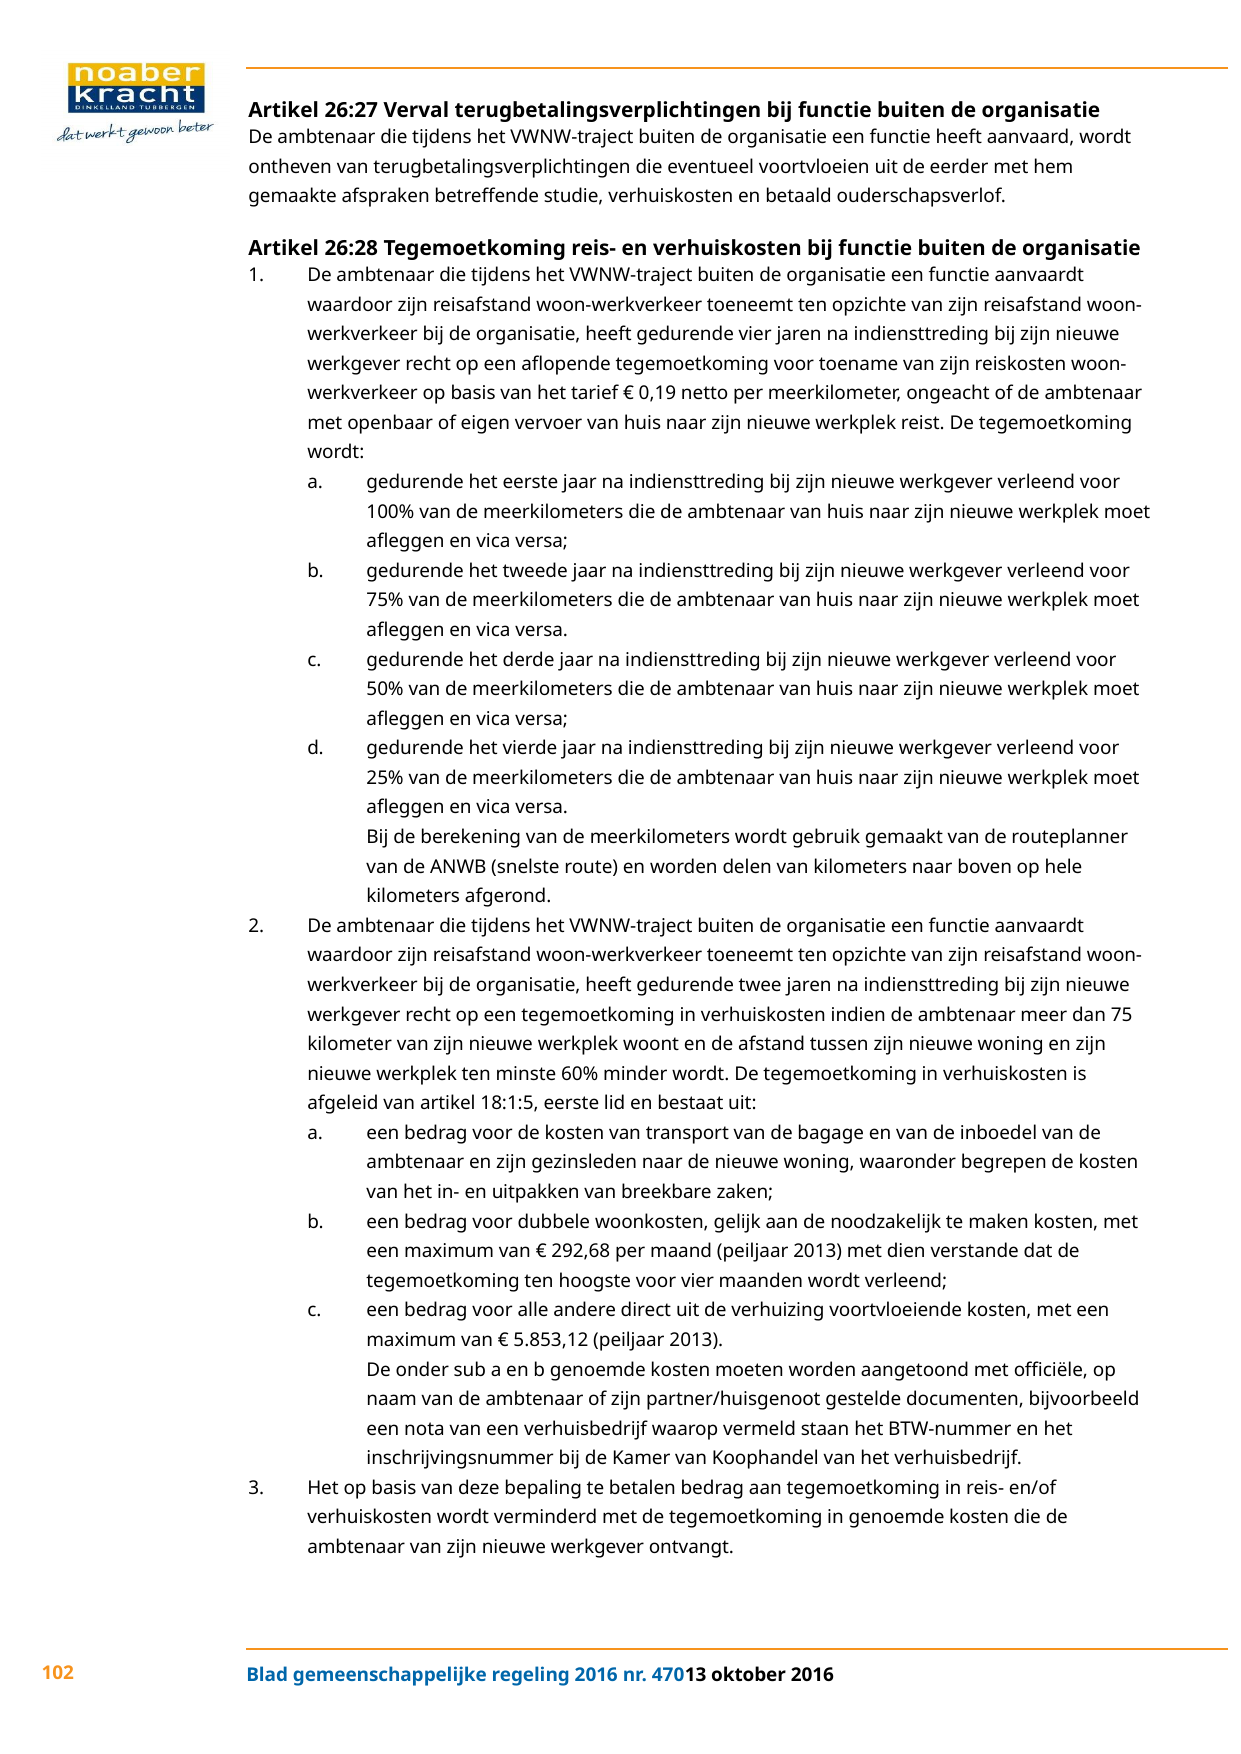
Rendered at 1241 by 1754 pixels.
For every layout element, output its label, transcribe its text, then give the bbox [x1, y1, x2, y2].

list een bedrag voor dubbele woonkosten, gelijk aan de noodzakelijk te maken kosten, met een maximum van € 292,68 per maand (peiljaar 2013) met dien verstande dat de tegemoetkoming ten hoogste voor vier maanden wordt verleend; [307, 1208, 1152, 1293]
text De ambtenaar die tijdens het VWNW-traject buiten de organisatie een functie heeft aanvaard, wordt ontheven van terugbetalingsverplichtingen die eventueel voortvloeien uit de eerder met hem gemaakte afspraken betreffende studie, verhuiskosten en betaald ouderschapsverlof. [248, 123, 1152, 208]
list De ambtenaar die tijdens het VWNW-traject buiten de organisatie een functie aanvaardt waardoor zijn reisafstand woon-werkverkeer toeneemt ten opzichte van zijn reisafstand woon-werkverkeer bij de organisatie, heeft gedurende vier jaren na indiensttreding bij zijn nieuwe werkgever recht op een aflopende tegemoetkoming voor toename van zijn reiskosten woon-werkverkeer op basis van het tarief € 0,19 netto per meerkilometer, ongeacht of de ambtenaar met openbaar of eigen vervoer van huis naar zijn nieuwe werkplek reist. De tegemoetkoming wordt: [248, 261, 1152, 464]
picture [41, 47, 231, 172]
list een bedrag voor alle andere direct uit de verhuizing voortvloeiende kosten, met een maximum van € 5.853,12 (peiljaar 2013). [307, 1297, 1152, 1352]
list gedurende het tweede jaar na indiensttreding bij zijn nieuwe werkgever verleend voor 75% van de meerkilometers die de ambtenaar van huis naar zijn nieuwe werkplek moet afleggen en vica versa. [307, 557, 1152, 642]
list een bedrag voor de kosten van transport van de bagage en van de inboedel van de ambtenaar en zijn gezinsleden naar de nieuwe woning, waaronder begrepen de kosten van het in- en uitpakken van breekbare zaken; [307, 1119, 1152, 1204]
list gedurende het eerste jaar na indiensttreding bij zijn nieuwe werkgever verleend voor 100% van de meerkilometers die de ambtenaar van huis naar zijn nieuwe werkplek moet afleggen en vica versa; [307, 468, 1152, 553]
list De onder sub a en b genoemde kosten moeten worden aangetoond met officiële, op naam van de ambtenaar of zijn partner/huisgenoot gestelde documenten, bijvoorbeeld een nota van een verhuisbedrijf waarop vermeld staan het BTW-nummer en het inschrijvingsnummer bij de Kamer van Koophandel van het verhuisbedrijf. [307, 1356, 1152, 1470]
list gedurende het derde jaar na indiensttreding bij zijn nieuwe werkgever verleend voor 50% van de meerkilometers die de ambtenaar van huis naar zijn nieuwe werkplek moet afleggen en vica versa; [307, 646, 1152, 731]
list Het op basis van deze bepaling te betalen bedrag aan tegemoetkoming in reis- en/of verhuiskosten wordt verminderd met de tegemoetkoming in genoemde kosten die de ambtenaar van zijn nieuwe werkgever ontvangt. [248, 1474, 1152, 1559]
list gedurende het vierde jaar na indiensttreding bij zijn nieuwe werkgever verleend voor 25% van de meerkilometers die de ambtenaar van huis naar zijn nieuwe werkplek moet afleggen en vica versa. [307, 734, 1152, 819]
list Bij de berekening van de meerkilometers wordt gebruik gemaakt van de routeplanner van de ANWB (snelste route) en worden delen van kilometers naar boven op hele kilometers afgerond. [307, 823, 1152, 908]
text Artikel 26:27 Verval terugbetalingsverplichtingen bij functie buiten de organisatie [248, 95, 1152, 123]
list De ambtenaar die tijdens het VWNW-traject buiten de organisatie een functie aanvaardt waardoor zijn reisafstand woon-werkverkeer toeneemt ten opzichte van zijn reisafstand woon-werkverkeer bij de organisatie, heeft gedurende twee jaren na indiensttreding bij zijn nieuwe werkgever recht op een tegemoetkoming in verhuiskosten indien de ambtenaar meer dan 75 kilometer van zijn nieuwe werkplek woont en de afstand tussen zijn nieuwe woning en zijn nieuwe werkplek ten minste 60% minder wordt. De tegemoetkoming in verhuiskosten is afgeleid van artikel 18:1:5, eerste lid en bestaat uit: [248, 912, 1152, 1115]
text Artikel 26:28 Tegemoetkoming reis- en verhuiskosten bij functie buiten de organisatie [248, 233, 1152, 261]
